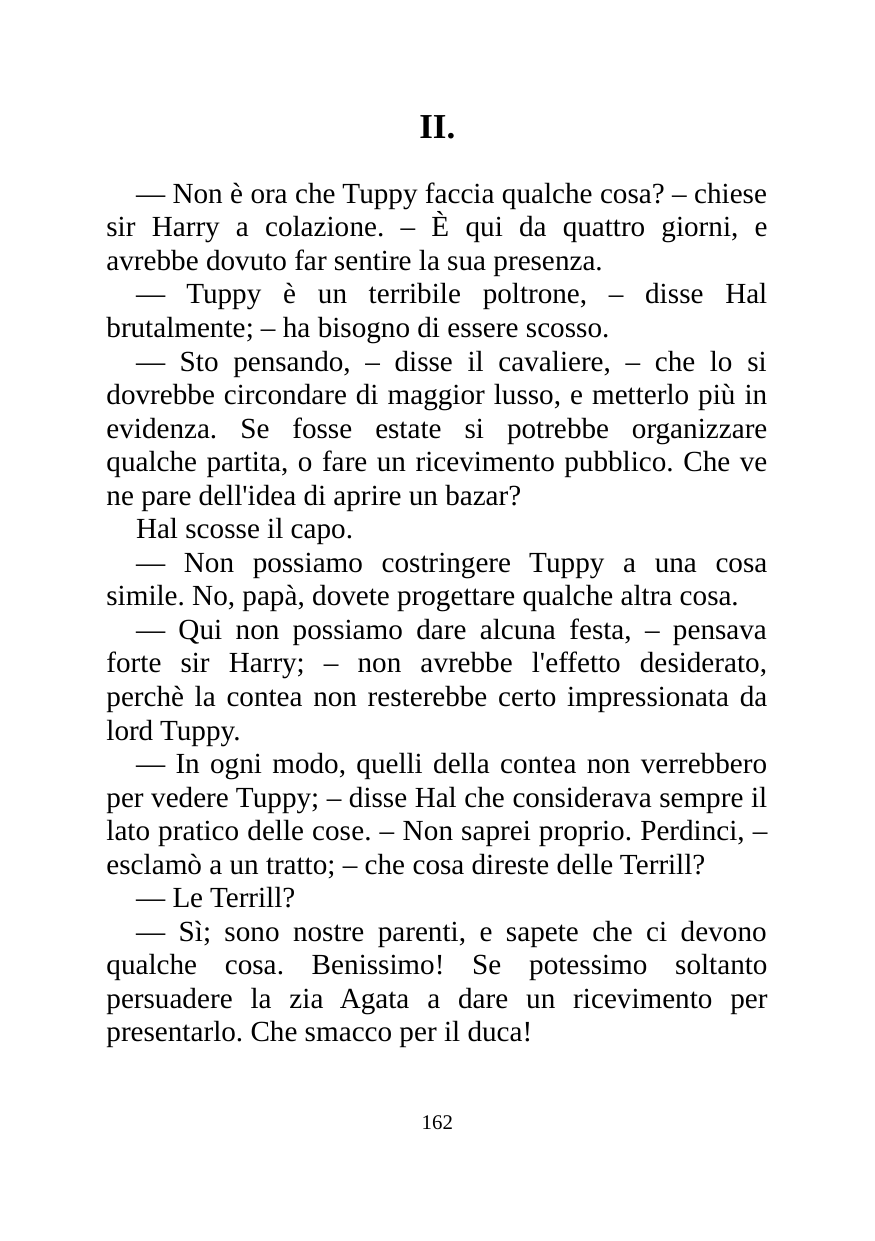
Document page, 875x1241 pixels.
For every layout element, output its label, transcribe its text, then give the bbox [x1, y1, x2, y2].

text — Qui non possiamo dare alcuna festa, – pensava forte sir Harry; – non avrebbe l'effetto desiderato, perchè la contea non resterebbe certo impressionata da lord Tuppy. [106, 612, 768, 746]
text — Le Terrill? [106, 880, 768, 914]
text Hal scosse il capo. [106, 511, 768, 545]
text — In ogni modo, quelli della contea non verrebbero per vedere Tuppy; – disse Hal che considerava sempre il lato pratico delle cose. – Non saprei proprio. Perdinci, – esclamò a un tratto; – che cosa direste delle Terrill? [106, 746, 768, 880]
text — Sì; sono nostre parenti, e sapete che ci devono qualche cosa. Benissimo! Se potessimo soltanto persuadere la zia Agata a dare un ricevimento per presentarlo. Che smacco per il duca! [106, 914, 768, 1048]
subtitle II. [106, 106, 768, 146]
text — Non possiamo costringere Tuppy a una cosa simile. No, papà, dovete progettare qualche altra cosa. [106, 545, 768, 612]
text — Non è ora che Tuppy faccia qualche cosa? – chiese sir Harry a colazione. – È qui da quattro giorni, e avrebbe dovuto far sentire la sua presenza. [106, 176, 768, 277]
text — Sto pensando, – disse il cavaliere, – che lo si dovrebbe circondare di maggior lusso, e metterlo più in evidenza. Se fosse estate si potrebbe organizzare qualche partita, o fare un ricevimento pubblico. Che ve ne pare dell'idea di aprire un bazar? [106, 344, 768, 511]
text — Tuppy è un terribile poltrone, – disse Hal brutalmente; – ha bisogno di essere scosso. [106, 277, 768, 344]
